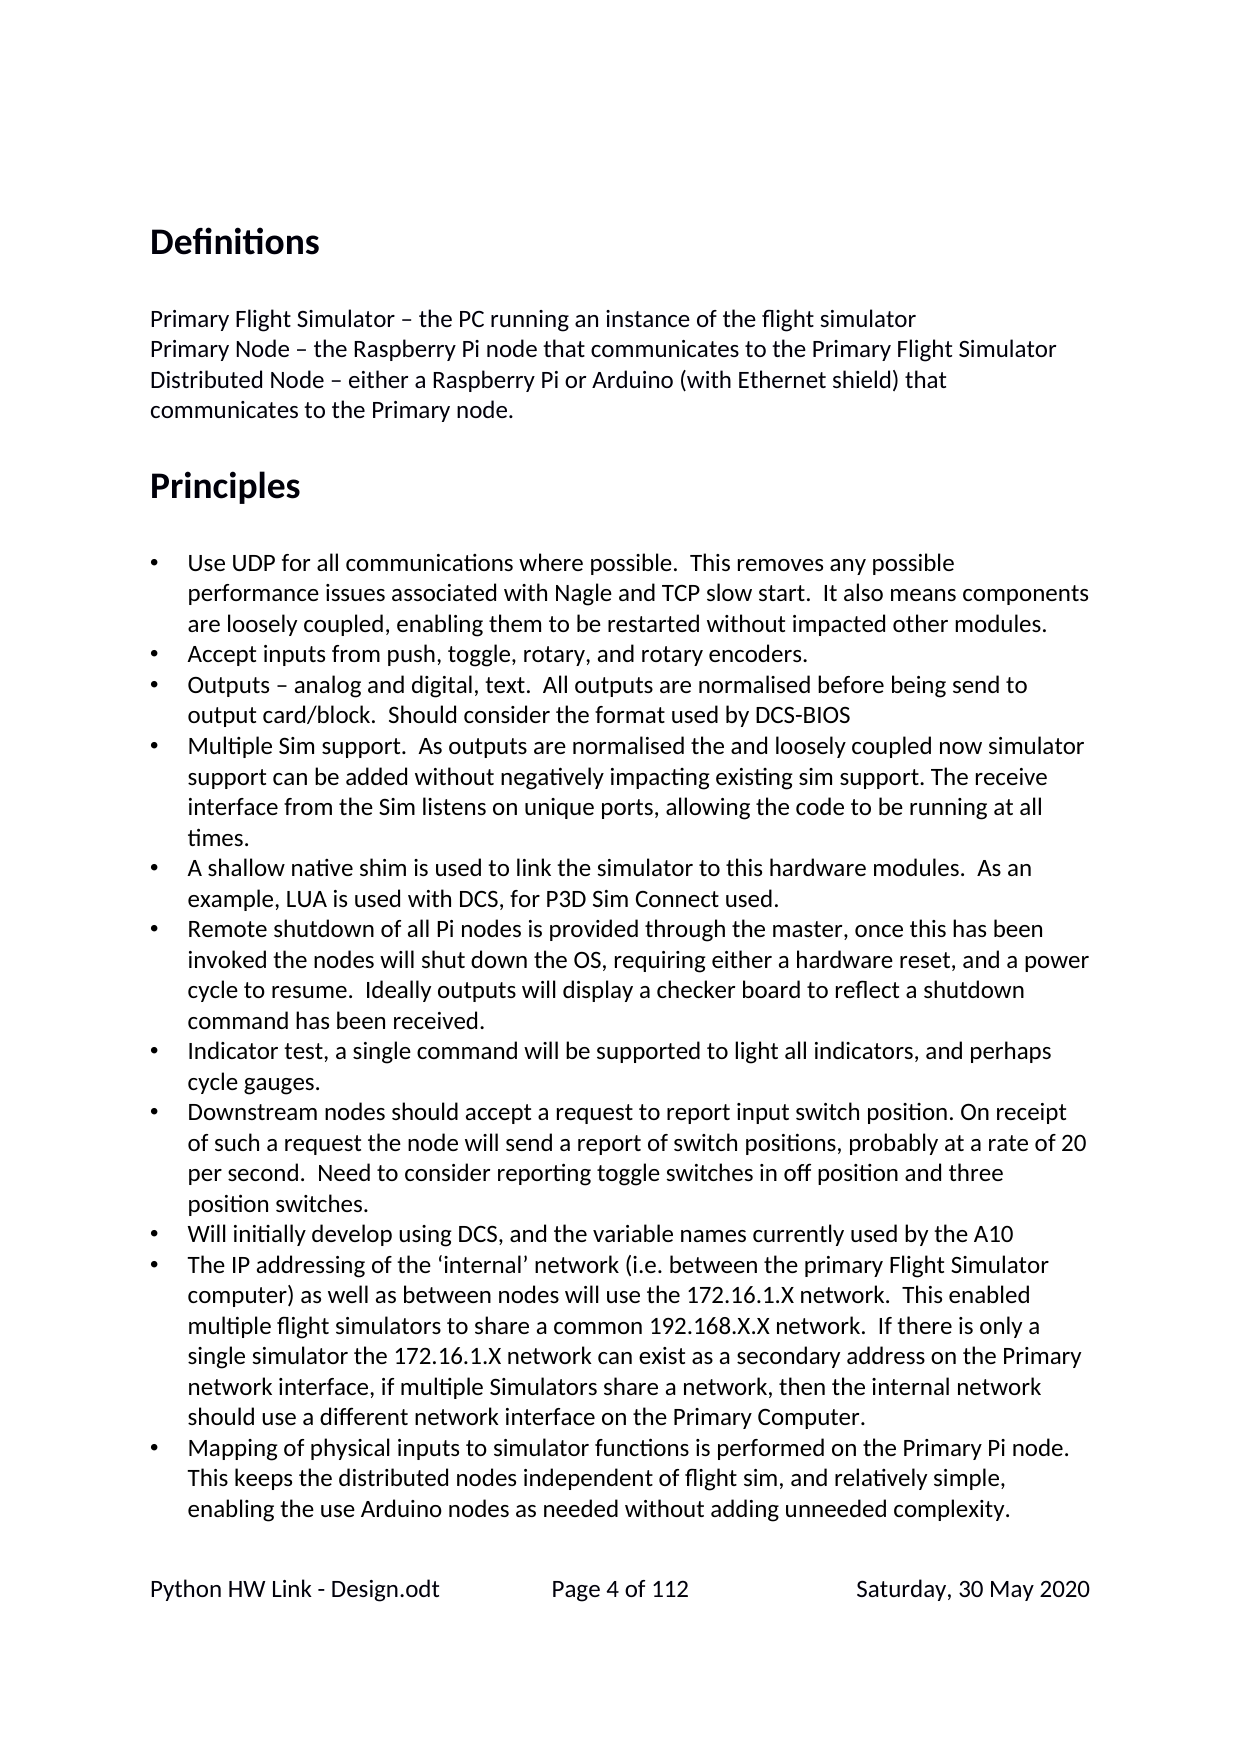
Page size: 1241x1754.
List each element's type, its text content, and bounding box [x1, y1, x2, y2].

subtitle Principles [150, 462, 1090, 508]
subtitle Definitions [150, 218, 1090, 264]
text Distributed Node – either a Raspberry Pi or Arduino (with Ethernet shield) that communicates to the Primary node. [150, 364, 1090, 425]
list The IP addressing of the ‘internal’ network (i.e. between the primary Flight Simulator computer) as well as between nodes will use the 172.16.1.X network. This enabled multiple flight simulators to share a common 192.168.X.X network. If there is only a single simulator the 172.16.1.X network can exist as a secondary address on the Primary network interface, if multiple Simulators share a network, then the internal network should use a different network interface on the Primary Computer. [150, 1249, 1090, 1432]
list Outputs – analog and digital, text. All outputs are normalised before being send to output card/block. Should consider the format used by DCS-BIOS [150, 669, 1090, 730]
list Accept inputs from push, toggle, rotary, and rotary encoders. [150, 638, 1090, 669]
list A shallow native shim is used to link the simulator to this hardware modules. As an example, LUA is used with DCS, for P3D Sim Connect used. [150, 852, 1090, 913]
list Indicator test, a single command will be supported to light all indicators, and perhaps cycle gauges. [150, 1035, 1090, 1096]
list Downstream nodes should accept a request to report input switch position. On receipt of such a request the node will send a report of switch positions, probably at a rate of 20 per second. Need to consider reporting toggle switches in off position and three position switches. [150, 1096, 1090, 1218]
list Remote shutdown of all Pi nodes is provided through the master, once this has been invoked the nodes will shut down the OS, requiring either a hardware reset, and a power cycle to resume. Ideally outputs will display a checker board to reflect a shutdown command has been received. [150, 913, 1090, 1035]
text Primary Node – the Raspberry Pi node that communicates to the Primary Flight Simulator [150, 333, 1090, 364]
list Mapping of physical inputs to simulator functions is performed on the Primary Pi node. This keeps the distributed nodes independent of flight sim, and relatively simple, enabling the use Arduino nodes as needed without adding unneeded complexity. [150, 1432, 1090, 1524]
list Use UDP for all communications where possible. This removes any possible performance issues associated with Nagle and TCP slow start. It also means components are loosely coupled, enabling them to be restarted without impacted other modules. [150, 547, 1090, 638]
list Will initially develop using DCS, and the variable names currently used by the A10 [150, 1218, 1090, 1249]
list Multiple Sim support. As outputs are normalised the and loosely coupled now simulator support can be added without negatively impacting existing sim support. The receive interface from the Sim listens on unique ports, allowing the code to be running at all times. [150, 730, 1090, 852]
text Primary Flight Simulator – the PC running an instance of the flight simulator [150, 303, 1090, 333]
